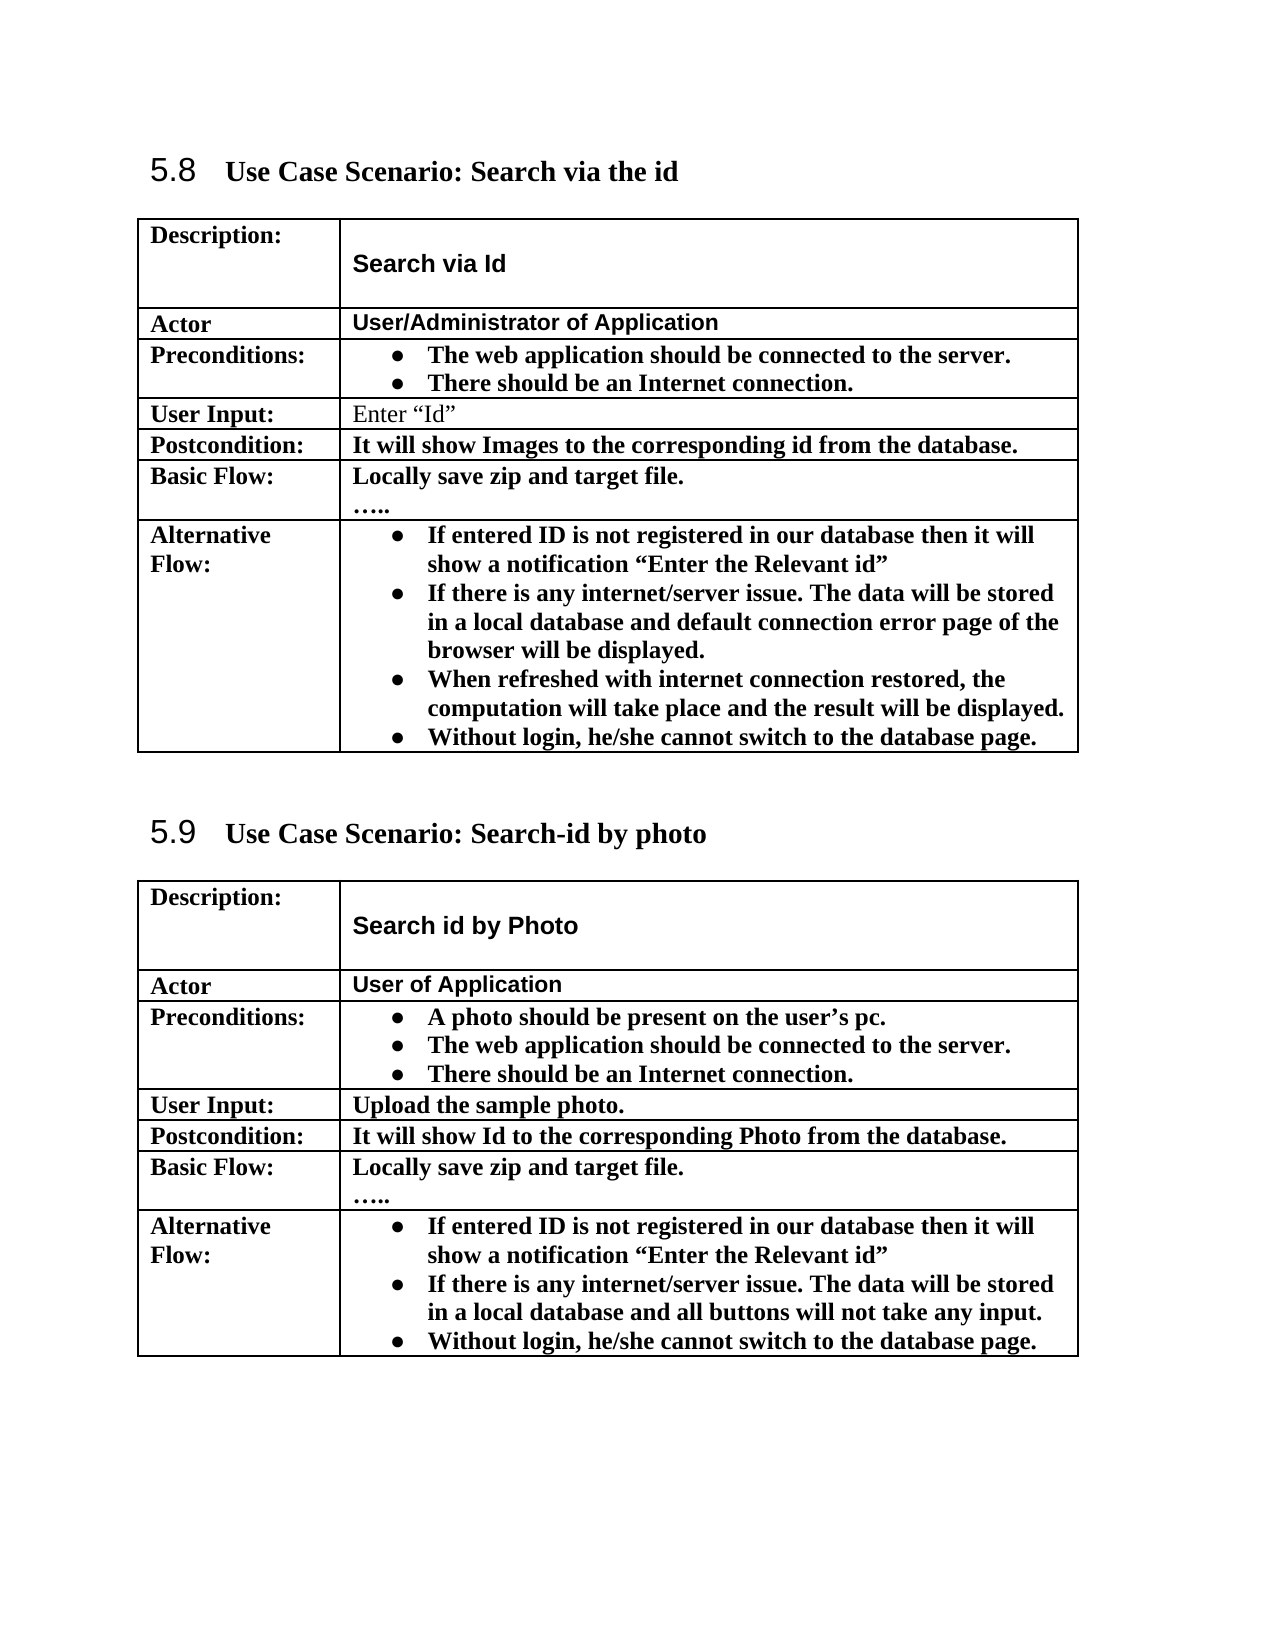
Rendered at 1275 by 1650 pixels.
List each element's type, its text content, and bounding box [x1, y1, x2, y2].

table_cell User of Application [341, 971, 1077, 999]
table_header Search via Id [341, 220, 1077, 307]
table_cell Actor [139, 309, 339, 338]
table_cell Basic Flow: [139, 1152, 339, 1209]
table_cell Postcondition: [139, 1121, 339, 1149]
table_cell User Input: [139, 399, 339, 428]
table_cell Locally save zip and target file. ….. [341, 461, 1077, 518]
table_header Description: [139, 220, 339, 307]
subtitle Use Case Scenario: Search via the id [150, 150, 1125, 188]
table_cell Preconditions: [139, 340, 339, 397]
table_cell Locally save zip and target file. ….. [341, 1152, 1077, 1209]
table_cell If entered ID is not registered in our database then it will show a notification “Enter the Relevant id” If there is any internet/server issue. The data will be stored in a local database and default connection error page of the browser will be displayed. When refreshed with internet connection restored, the computation will take place and the result will be displayed. Without login, he/she cannot switch to the database page. [341, 521, 1077, 751]
table_cell It will show Id to the corresponding Photo from the database. [341, 1121, 1077, 1149]
table_cell Alternative Flow: [139, 521, 339, 751]
table_cell Enter “Id” [341, 399, 1077, 428]
table_cell Postcondition: [139, 430, 339, 459]
table_header Search id by Photo [341, 882, 1077, 969]
table_cell If entered ID is not registered in our database then it will show a notification “Enter the Relevant id” If there is any internet/server issue. The data will be stored in a local database and all buttons will not take any input. Without login, he/she cannot switch to the database page. [341, 1211, 1077, 1355]
subtitle Use Case Scenario: Search-id by photo [150, 812, 1125, 850]
table_cell Alternative Flow: [139, 1211, 339, 1355]
table_header Description: [139, 882, 339, 969]
table_cell Actor [139, 971, 339, 999]
table_cell User/Administrator of Application [341, 309, 1077, 338]
table_cell It will show Images to the corresponding id from the database. [341, 430, 1077, 459]
table_cell User Input: [139, 1090, 339, 1119]
table_cell Upload the sample photo. [341, 1090, 1077, 1119]
table_cell Basic Flow: [139, 461, 339, 518]
table_cell The web application should be connected to the server. There should be an Internet connection. [341, 340, 1077, 397]
table_cell Preconditions: [139, 1002, 339, 1088]
table_cell A photo should be present on the user’s pc. The web application should be connected to the server. There should be an Internet connection. [341, 1002, 1077, 1088]
